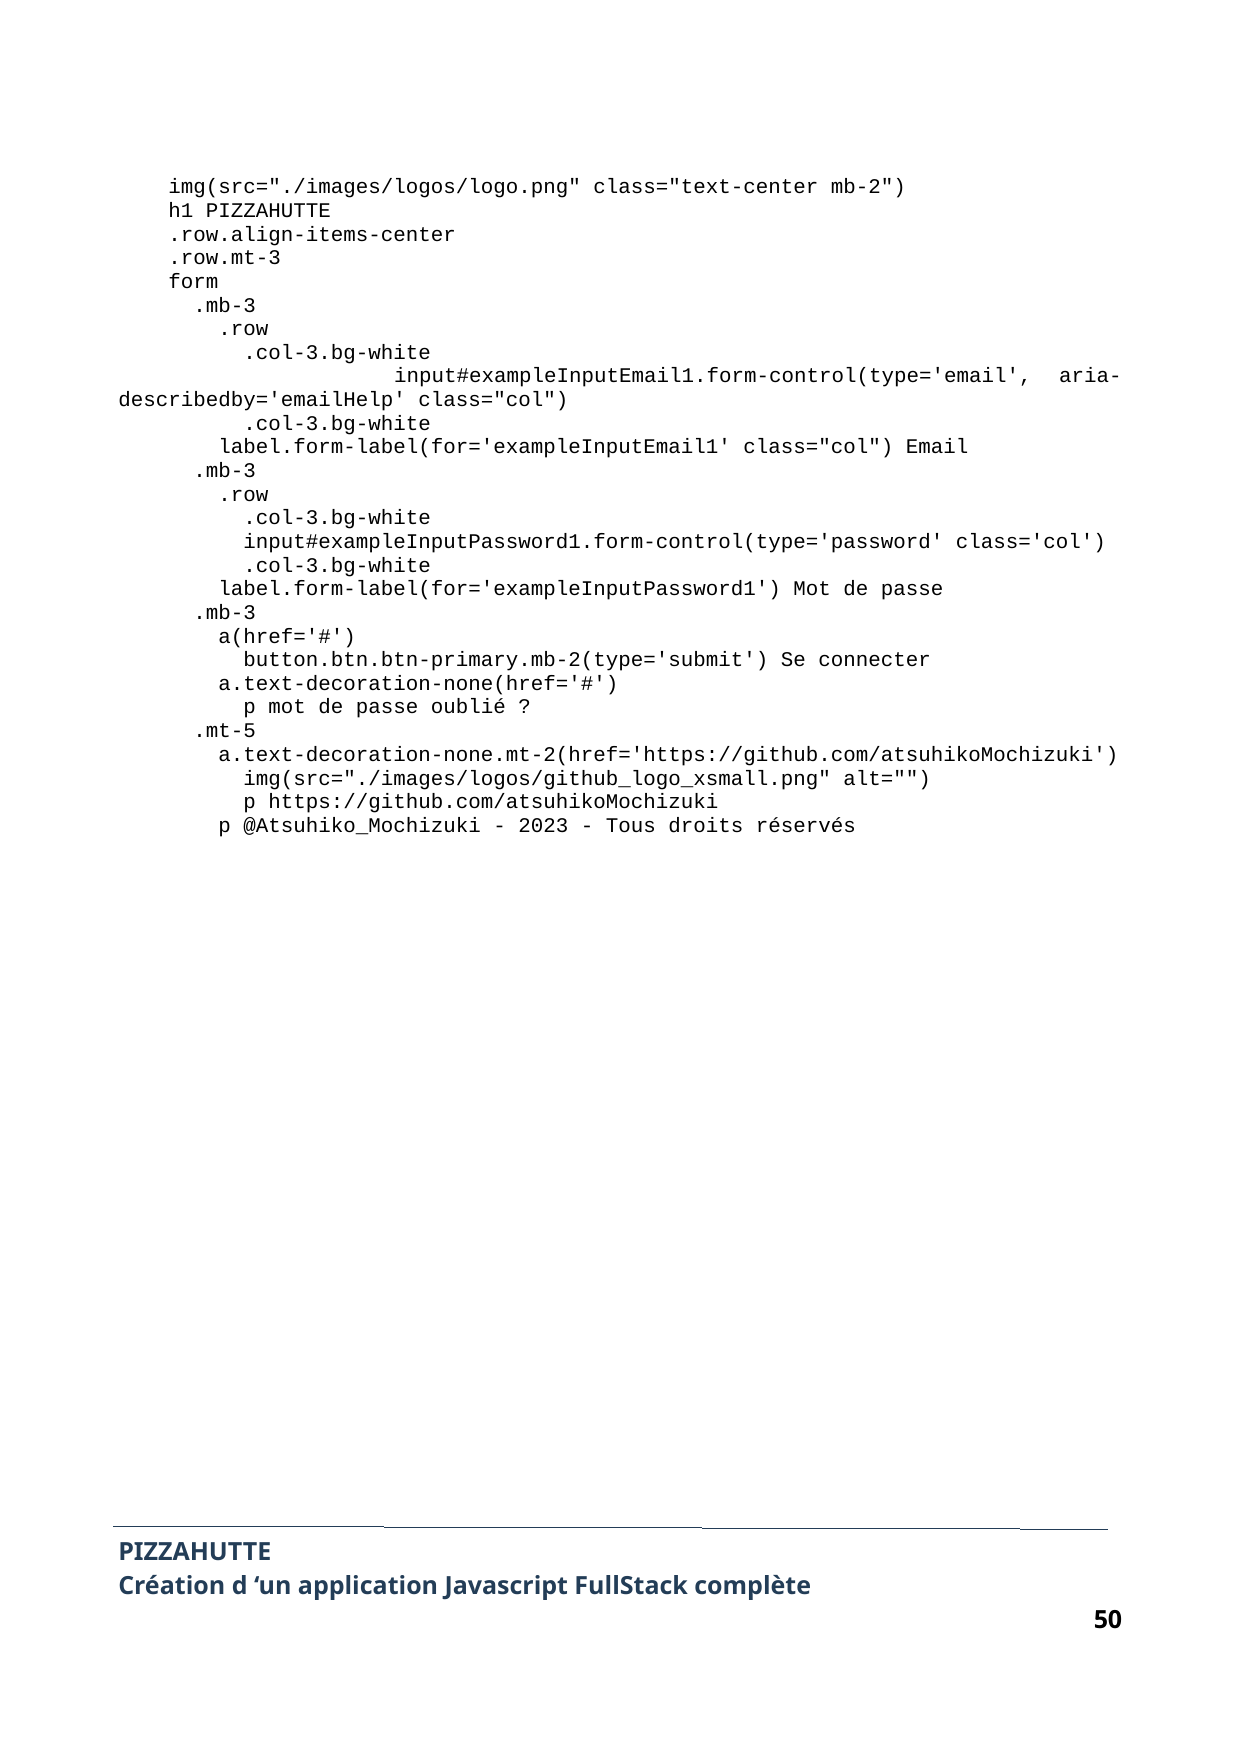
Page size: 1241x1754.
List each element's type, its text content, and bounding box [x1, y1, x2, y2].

text .col-3.bg-white [118, 555, 1122, 578]
text p @Atsuhiko_Mochizuki - 2023 - Tous droits réservés [118, 815, 1122, 838]
text .mb-3 [118, 460, 1122, 484]
text .col-3.bg-white [118, 342, 1122, 366]
text .row [118, 484, 1122, 507]
text .row.mt-3 [118, 247, 1122, 271]
text .mb-3 [118, 602, 1122, 626]
text a(href='#') [118, 626, 1122, 649]
text .row [118, 318, 1122, 342]
text .mt-5 [118, 720, 1122, 744]
text input#exampleInputEmail1.form-control(type='email', aria-describedby='emailHelp' class="col") [118, 366, 1122, 413]
text input#exampleInputPassword1.form-control(type='password' class='col') [118, 531, 1122, 555]
text label.form-label(for='exampleInputPassword1') Mot de passe [118, 578, 1122, 602]
text img(src="./images/logos/logo.png" class="text-center mb-2") [118, 176, 1122, 200]
text label.form-label(for='exampleInputEmail1' class="col") Email [118, 436, 1122, 460]
text a.text-decoration-none.mt-2(href='https://github.com/atsuhikoMochizuki') [118, 744, 1122, 767]
text .row.align-items-center [118, 224, 1122, 247]
text p mot de passe oublié ? [118, 697, 1122, 720]
text a.text-decoration-none(href='#') [118, 673, 1122, 697]
text .col-3.bg-white [118, 507, 1122, 531]
text .mb-3 [118, 294, 1122, 318]
text form [118, 271, 1122, 294]
text button.btn.btn-primary.mb-2(type='submit') Se connecter [118, 649, 1122, 673]
text p https://github.com/atsuhikoMochizuki [118, 791, 1122, 815]
text h1 PIZZAHUTTE [118, 200, 1122, 224]
text img(src="./images/logos/github_logo_xsmall.png" alt="") [118, 767, 1122, 791]
text .col-3.bg-white [118, 413, 1122, 436]
